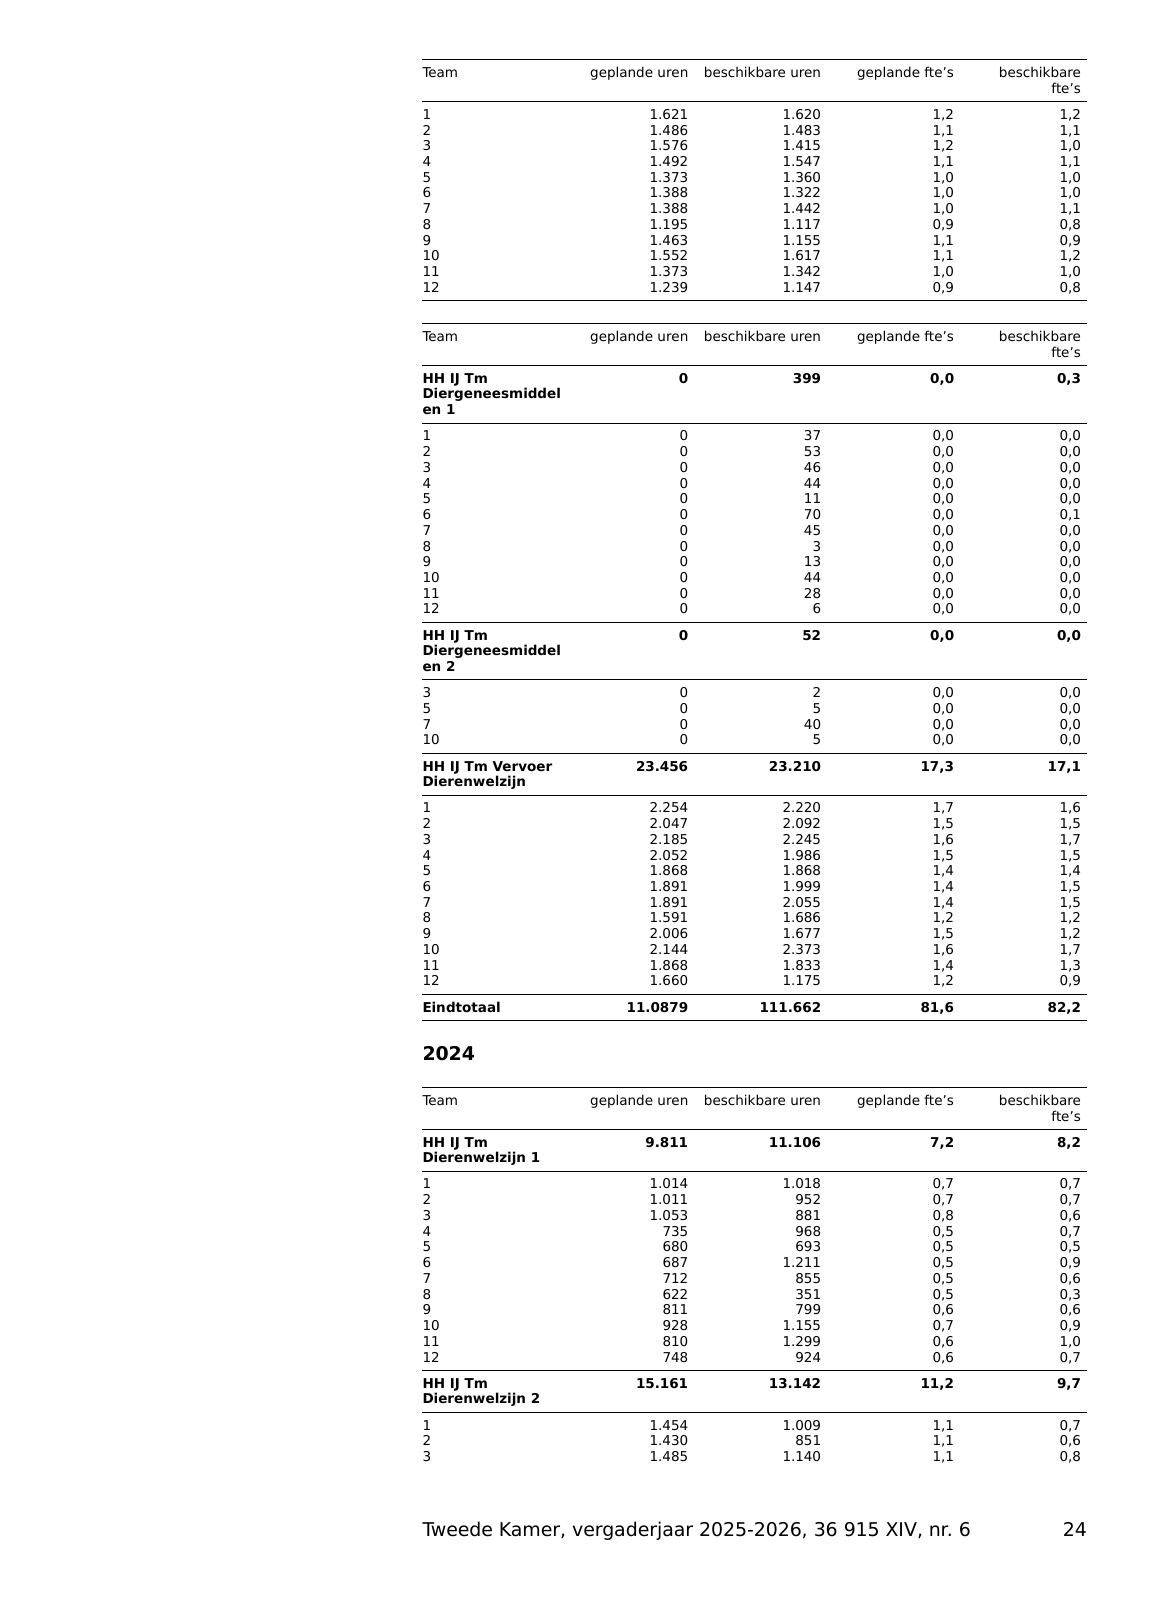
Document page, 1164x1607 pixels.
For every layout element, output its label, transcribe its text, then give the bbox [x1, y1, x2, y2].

table_cell HH IJ Tm Vervoer Dierenwelzijn [422, 754, 561, 794]
subtitle 2024 [422, 1043, 1087, 1065]
table_cell 1.442 [694, 201, 827, 217]
table_cell 1.492 [561, 154, 694, 169]
table_cell 10 [422, 1318, 561, 1334]
table_cell 1,0 [960, 264, 1087, 280]
table_cell 799 [694, 1302, 827, 1318]
table_cell 0,7 [827, 1192, 960, 1208]
table_cell 0,6 [960, 1208, 1087, 1223]
table_cell 2.047 [561, 816, 694, 832]
table_cell HH IJ Tm Diergeneesmiddelen 1 [422, 366, 561, 422]
table_cell 9 [422, 926, 561, 942]
table_cell 81,6 [827, 995, 960, 1020]
table_cell 0,7 [960, 1192, 1087, 1208]
table_cell 1.547 [694, 154, 827, 169]
table_cell 4 [422, 154, 561, 169]
table_cell 6 [422, 879, 561, 894]
table_cell 928 [561, 1318, 694, 1334]
table_cell 2.254 [561, 796, 694, 816]
table_cell 0,0 [827, 554, 960, 570]
table_cell 40 [694, 716, 827, 732]
table_cell 855 [694, 1271, 827, 1286]
table_cell 1.140 [694, 1449, 827, 1464]
table_cell 1,0 [960, 1334, 1087, 1349]
table_cell 0,0 [960, 732, 1087, 753]
table_header Team [422, 1088, 561, 1129]
table_cell 46 [694, 460, 827, 475]
table_cell 9,7 [960, 1371, 1087, 1412]
table_cell 0 [561, 444, 694, 460]
table_cell 1.117 [694, 217, 827, 232]
table_cell 2.144 [561, 942, 694, 957]
table_cell 6 [694, 601, 827, 622]
table_cell 968 [694, 1224, 827, 1239]
table_cell 0,9 [960, 1255, 1087, 1271]
table_cell 1,7 [827, 796, 960, 816]
table_cell 12 [422, 973, 561, 994]
table_cell 2 [422, 1433, 561, 1449]
table_cell 1.891 [561, 895, 694, 910]
table_cell 3 [422, 138, 561, 154]
table_cell 1.986 [694, 848, 827, 863]
table_cell 0 [561, 538, 694, 554]
table_cell 0,0 [827, 460, 960, 475]
table_cell 4 [422, 1224, 561, 1239]
table_header geplande uren [561, 324, 694, 365]
table_cell 5 [422, 1239, 561, 1255]
table_cell 0 [561, 366, 694, 422]
table_cell 5 [422, 170, 561, 185]
table_cell 0,0 [960, 623, 1087, 679]
table_cell 1,6 [960, 796, 1087, 816]
table_cell 45 [694, 523, 827, 538]
table_cell 3 [422, 1208, 561, 1223]
table_cell 0,6 [960, 1433, 1087, 1449]
table_cell 3 [694, 538, 827, 554]
table_cell 12 [422, 1349, 561, 1370]
table_cell 0,0 [960, 444, 1087, 460]
table_cell 0,0 [960, 491, 1087, 507]
table_cell 1.155 [694, 233, 827, 248]
table_header beschikbare uren [694, 324, 827, 365]
table_cell 1.388 [561, 201, 694, 217]
table_cell 9 [422, 233, 561, 248]
table_cell 0,0 [827, 732, 960, 753]
table_cell 7 [422, 523, 561, 538]
table_cell 3 [422, 680, 561, 701]
table_cell 1,2 [827, 102, 960, 122]
table_cell 1,1 [827, 1433, 960, 1449]
table_cell 1,0 [960, 185, 1087, 201]
table_cell 1,2 [827, 973, 960, 994]
table_cell 5 [422, 491, 561, 507]
table_cell 0 [561, 460, 694, 475]
table_cell 0,7 [960, 1413, 1087, 1433]
table_cell 0,3 [960, 366, 1087, 422]
table_cell 1 [422, 796, 561, 816]
table_cell 0 [561, 680, 694, 701]
table_cell 10 [422, 732, 561, 753]
table_cell 0,9 [960, 973, 1087, 994]
table_header geplande uren [561, 1088, 694, 1129]
table_cell 0,5 [960, 1239, 1087, 1255]
table_cell 399 [694, 366, 827, 422]
table_cell 0,0 [827, 444, 960, 460]
table_cell 0,0 [827, 716, 960, 732]
table_cell 1,5 [960, 895, 1087, 910]
table_cell 0,6 [960, 1302, 1087, 1318]
table_cell 1.009 [694, 1413, 827, 1433]
table_cell 1.322 [694, 185, 827, 201]
table_cell 1,0 [960, 138, 1087, 154]
table_cell 5 [694, 701, 827, 716]
table_cell 6 [422, 185, 561, 201]
table_cell 0 [561, 491, 694, 507]
table_cell 2 [422, 1192, 561, 1208]
table_cell 0,0 [827, 701, 960, 716]
table_cell 0,5 [827, 1286, 960, 1302]
table_cell 2.245 [694, 832, 827, 847]
table_cell 7 [422, 895, 561, 910]
table_cell 924 [694, 1349, 827, 1370]
table_cell 851 [694, 1433, 827, 1449]
table_cell 1.195 [561, 217, 694, 232]
table_cell 0,5 [827, 1224, 960, 1239]
table_cell 10 [422, 248, 561, 264]
table_cell 0,0 [960, 424, 1087, 444]
table_cell 9 [422, 1302, 561, 1318]
table_cell HH IJ Tm Dierenwelzijn 2 [422, 1371, 561, 1412]
table_cell 0,0 [827, 623, 960, 679]
table_cell 0,7 [827, 1172, 960, 1192]
table_header geplande fte’s [827, 1088, 960, 1129]
table_cell 1.014 [561, 1172, 694, 1192]
table_cell 2.185 [561, 832, 694, 847]
table_cell 12 [422, 601, 561, 622]
table_cell 0,6 [960, 1271, 1087, 1286]
table_cell 1.617 [694, 248, 827, 264]
table_cell 0 [561, 623, 694, 679]
table_cell 0 [561, 570, 694, 586]
table_cell 0 [561, 507, 694, 523]
table_cell 28 [694, 586, 827, 601]
table_cell 0 [561, 475, 694, 491]
table_cell 1,1 [827, 1449, 960, 1464]
table_cell 0,1 [960, 507, 1087, 523]
table_cell 6 [422, 507, 561, 523]
table_cell 0,0 [827, 538, 960, 554]
table_cell 1.211 [694, 1255, 827, 1271]
table_cell 1,4 [960, 863, 1087, 879]
table_cell 748 [561, 1349, 694, 1370]
table_header geplande fte’s [827, 60, 960, 101]
table_cell 2.220 [694, 796, 827, 816]
table_cell 1.147 [694, 280, 827, 300]
table_cell 1,1 [827, 1413, 960, 1433]
table_cell 1,5 [960, 879, 1087, 894]
table_cell 0,0 [827, 366, 960, 422]
table_cell 687 [561, 1255, 694, 1271]
table_cell 811 [561, 1302, 694, 1318]
table_cell 0,7 [960, 1224, 1087, 1239]
table_header geplande uren [561, 60, 694, 101]
table_cell 0,0 [960, 570, 1087, 586]
table_cell 111.662 [694, 995, 827, 1020]
table_cell 1,0 [827, 185, 960, 201]
table_cell 2.055 [694, 895, 827, 910]
table_cell 1.868 [694, 863, 827, 879]
table_cell 0 [561, 424, 694, 444]
table_cell 0,5 [827, 1255, 960, 1271]
table_cell 0,0 [827, 523, 960, 538]
table_cell 1,6 [827, 942, 960, 957]
table_cell 7 [422, 201, 561, 217]
table_cell 0,7 [827, 1318, 960, 1334]
table_cell 1,7 [960, 832, 1087, 847]
table_cell 1.155 [694, 1318, 827, 1334]
table_cell 1.239 [561, 280, 694, 300]
table_cell 2.373 [694, 942, 827, 957]
table_cell 1.454 [561, 1413, 694, 1433]
table_cell 17,1 [960, 754, 1087, 794]
table_cell 1,2 [827, 910, 960, 926]
table_cell 0,0 [827, 570, 960, 586]
table_cell 1.053 [561, 1208, 694, 1223]
table_cell 1,6 [827, 832, 960, 847]
table_cell 1.621 [561, 102, 694, 122]
table_cell 810 [561, 1334, 694, 1349]
table_cell 1,4 [827, 879, 960, 894]
table_cell 0,9 [827, 217, 960, 232]
table_cell 1.360 [694, 170, 827, 185]
table_cell 1.485 [561, 1449, 694, 1464]
table_cell 8 [422, 1286, 561, 1302]
table_cell 5 [422, 863, 561, 879]
table_cell 0,0 [827, 601, 960, 622]
table_cell 12 [422, 280, 561, 300]
table_cell 37 [694, 424, 827, 444]
table_cell 10 [422, 942, 561, 957]
table_cell 0,5 [827, 1239, 960, 1255]
table_cell 952 [694, 1192, 827, 1208]
table_cell 1.868 [561, 958, 694, 973]
table_cell 1.373 [561, 170, 694, 185]
table_cell 2.052 [561, 848, 694, 863]
table_cell 1.620 [694, 102, 827, 122]
table_header Team [422, 324, 561, 365]
table_cell 0 [561, 716, 694, 732]
table_cell 0,0 [827, 680, 960, 701]
table_cell 2 [694, 680, 827, 701]
table_cell 53 [694, 444, 827, 460]
table_cell 1.430 [561, 1433, 694, 1449]
table_cell 0,9 [960, 233, 1087, 248]
table_cell 735 [561, 1224, 694, 1239]
table_cell 1.463 [561, 233, 694, 248]
table_cell 1,7 [960, 942, 1087, 957]
table_cell 0 [561, 554, 694, 570]
table_header beschikbare uren [694, 60, 827, 101]
table_cell 9.811 [561, 1130, 694, 1171]
table_cell 0,6 [827, 1349, 960, 1370]
table_cell 1,5 [827, 926, 960, 942]
table_cell 693 [694, 1239, 827, 1255]
table_cell 0,0 [960, 601, 1087, 622]
table_cell 3 [422, 1449, 561, 1464]
table_cell 1.868 [561, 863, 694, 879]
table_cell 15.161 [561, 1371, 694, 1412]
table_cell 1.415 [694, 138, 827, 154]
table_cell HH IJ Tm Dierenwelzijn 1 [422, 1130, 561, 1171]
table_cell 0 [561, 586, 694, 601]
table_cell 5 [422, 701, 561, 716]
table_cell 1.018 [694, 1172, 827, 1192]
table_cell 1,3 [960, 958, 1087, 973]
table_cell 1.999 [694, 879, 827, 894]
table_cell 1 [422, 1172, 561, 1192]
table_cell 1 [422, 1413, 561, 1433]
table_cell 1.483 [694, 123, 827, 138]
table_cell 1.299 [694, 1334, 827, 1349]
table_cell 1,2 [827, 138, 960, 154]
table_cell 23.210 [694, 754, 827, 794]
table_cell 0,7 [960, 1349, 1087, 1370]
table_cell 0 [561, 601, 694, 622]
table_header beschikbare fte’s [960, 324, 1087, 365]
table_cell 11 [422, 264, 561, 280]
table_cell 1.011 [561, 1192, 694, 1208]
table_cell HH IJ Tm Diergeneesmiddelen 2 [422, 623, 561, 679]
table_cell 0,0 [960, 460, 1087, 475]
table_cell 1.591 [561, 910, 694, 926]
table_cell 4 [422, 475, 561, 491]
table_cell 44 [694, 475, 827, 491]
table_cell 0,6 [827, 1302, 960, 1318]
table_cell 0,0 [827, 586, 960, 601]
table_cell 8 [422, 910, 561, 926]
table_cell 1.686 [694, 910, 827, 926]
table_cell 1,5 [960, 816, 1087, 832]
table_cell 82,2 [960, 995, 1087, 1020]
table_cell 11,2 [827, 1371, 960, 1412]
table_cell 1,1 [960, 154, 1087, 169]
table_cell 7 [422, 716, 561, 732]
table_cell 2.092 [694, 816, 827, 832]
table_cell 0,9 [960, 1318, 1087, 1334]
table_cell 2.006 [561, 926, 694, 942]
table_cell 1,2 [960, 910, 1087, 926]
table_cell 1.576 [561, 138, 694, 154]
table_cell 0,8 [960, 217, 1087, 232]
table_cell 0,8 [960, 1449, 1087, 1464]
table_cell 1,2 [960, 102, 1087, 122]
table_cell 2 [422, 444, 561, 460]
table_cell 1,1 [827, 233, 960, 248]
table_cell 0,0 [960, 475, 1087, 491]
table_cell 0,0 [827, 475, 960, 491]
table_cell 7 [422, 1271, 561, 1286]
table_cell 8 [422, 217, 561, 232]
table_cell 1,2 [960, 248, 1087, 264]
table_cell 3 [422, 460, 561, 475]
table_cell 13 [694, 554, 827, 570]
table_cell 0,0 [960, 716, 1087, 732]
table_cell 1,5 [827, 816, 960, 832]
table_cell 0,0 [827, 424, 960, 444]
table_cell 7,2 [827, 1130, 960, 1171]
table_cell 1,0 [827, 170, 960, 185]
table_cell 1,2 [960, 926, 1087, 942]
table_cell 17,3 [827, 754, 960, 794]
table_cell 0,5 [827, 1271, 960, 1286]
table_cell 11.0879 [561, 995, 694, 1020]
table_cell 1.552 [561, 248, 694, 264]
table_cell 1,4 [827, 895, 960, 910]
table_cell 1.373 [561, 264, 694, 280]
table_cell 1.342 [694, 264, 827, 280]
table_cell 1,0 [827, 264, 960, 280]
table_cell 0,0 [960, 554, 1087, 570]
table_cell 1,1 [960, 123, 1087, 138]
table_cell 13.142 [694, 1371, 827, 1412]
table_cell 0,7 [960, 1172, 1087, 1192]
table_cell 52 [694, 623, 827, 679]
table_cell 0,3 [960, 1286, 1087, 1302]
table_cell 0,0 [960, 538, 1087, 554]
table_cell 1,1 [827, 123, 960, 138]
table_cell 1,1 [960, 201, 1087, 217]
table_header Team [422, 60, 561, 101]
table_cell 4 [422, 848, 561, 863]
table_cell 1,1 [827, 154, 960, 169]
table_cell 1,0 [827, 201, 960, 217]
table_cell 0 [561, 701, 694, 716]
table_cell 712 [561, 1271, 694, 1286]
table_cell 8 [422, 538, 561, 554]
table_cell 2 [422, 816, 561, 832]
table_header beschikbare uren [694, 1088, 827, 1129]
table_cell 1.677 [694, 926, 827, 942]
table_cell 1,5 [827, 848, 960, 863]
table_cell 0 [561, 732, 694, 753]
table_header beschikbare fte’s [960, 60, 1087, 101]
table_cell 0,6 [827, 1334, 960, 1349]
table_cell 1 [422, 102, 561, 122]
table_cell 0 [561, 523, 694, 538]
table_cell 2 [422, 123, 561, 138]
table_cell 10 [422, 570, 561, 586]
table_cell Eindtotaal [422, 995, 561, 1020]
table_cell 0,0 [960, 701, 1087, 716]
table_cell 1.486 [561, 123, 694, 138]
table_cell 0,9 [827, 280, 960, 300]
table_cell 5 [694, 732, 827, 753]
table_cell 0,0 [827, 491, 960, 507]
table_header geplande fte’s [827, 324, 960, 365]
table_cell 9 [422, 554, 561, 570]
table_cell 1.175 [694, 973, 827, 994]
table_cell 70 [694, 507, 827, 523]
table_cell 351 [694, 1286, 827, 1302]
table_cell 6 [422, 1255, 561, 1271]
table_cell 622 [561, 1286, 694, 1302]
table_header beschikbare fte’s [960, 1088, 1087, 1129]
table_cell 11 [422, 586, 561, 601]
table_cell 0,0 [960, 586, 1087, 601]
table_cell 1,4 [827, 863, 960, 879]
table_cell 11 [694, 491, 827, 507]
table_cell 23.456 [561, 754, 694, 794]
table_cell 1,5 [960, 848, 1087, 863]
table_cell 1.833 [694, 958, 827, 973]
table_cell 680 [561, 1239, 694, 1255]
table_cell 0,8 [960, 280, 1087, 300]
table_cell 1,4 [827, 958, 960, 973]
table_cell 1,0 [960, 170, 1087, 185]
table_cell 1.660 [561, 973, 694, 994]
table_cell 0,8 [827, 1208, 960, 1223]
table_cell 881 [694, 1208, 827, 1223]
table_cell 0,0 [827, 507, 960, 523]
table_cell 3 [422, 832, 561, 847]
table_cell 0,0 [960, 680, 1087, 701]
table_cell 1.891 [561, 879, 694, 894]
table_cell 1,1 [827, 248, 960, 264]
table_cell 8,2 [960, 1130, 1087, 1171]
table_cell 44 [694, 570, 827, 586]
table_cell 11 [422, 958, 561, 973]
table_cell 11.106 [694, 1130, 827, 1171]
table_cell 11 [422, 1334, 561, 1349]
table_cell 1 [422, 424, 561, 444]
table_cell 0,0 [960, 523, 1087, 538]
table_cell 1.388 [561, 185, 694, 201]
